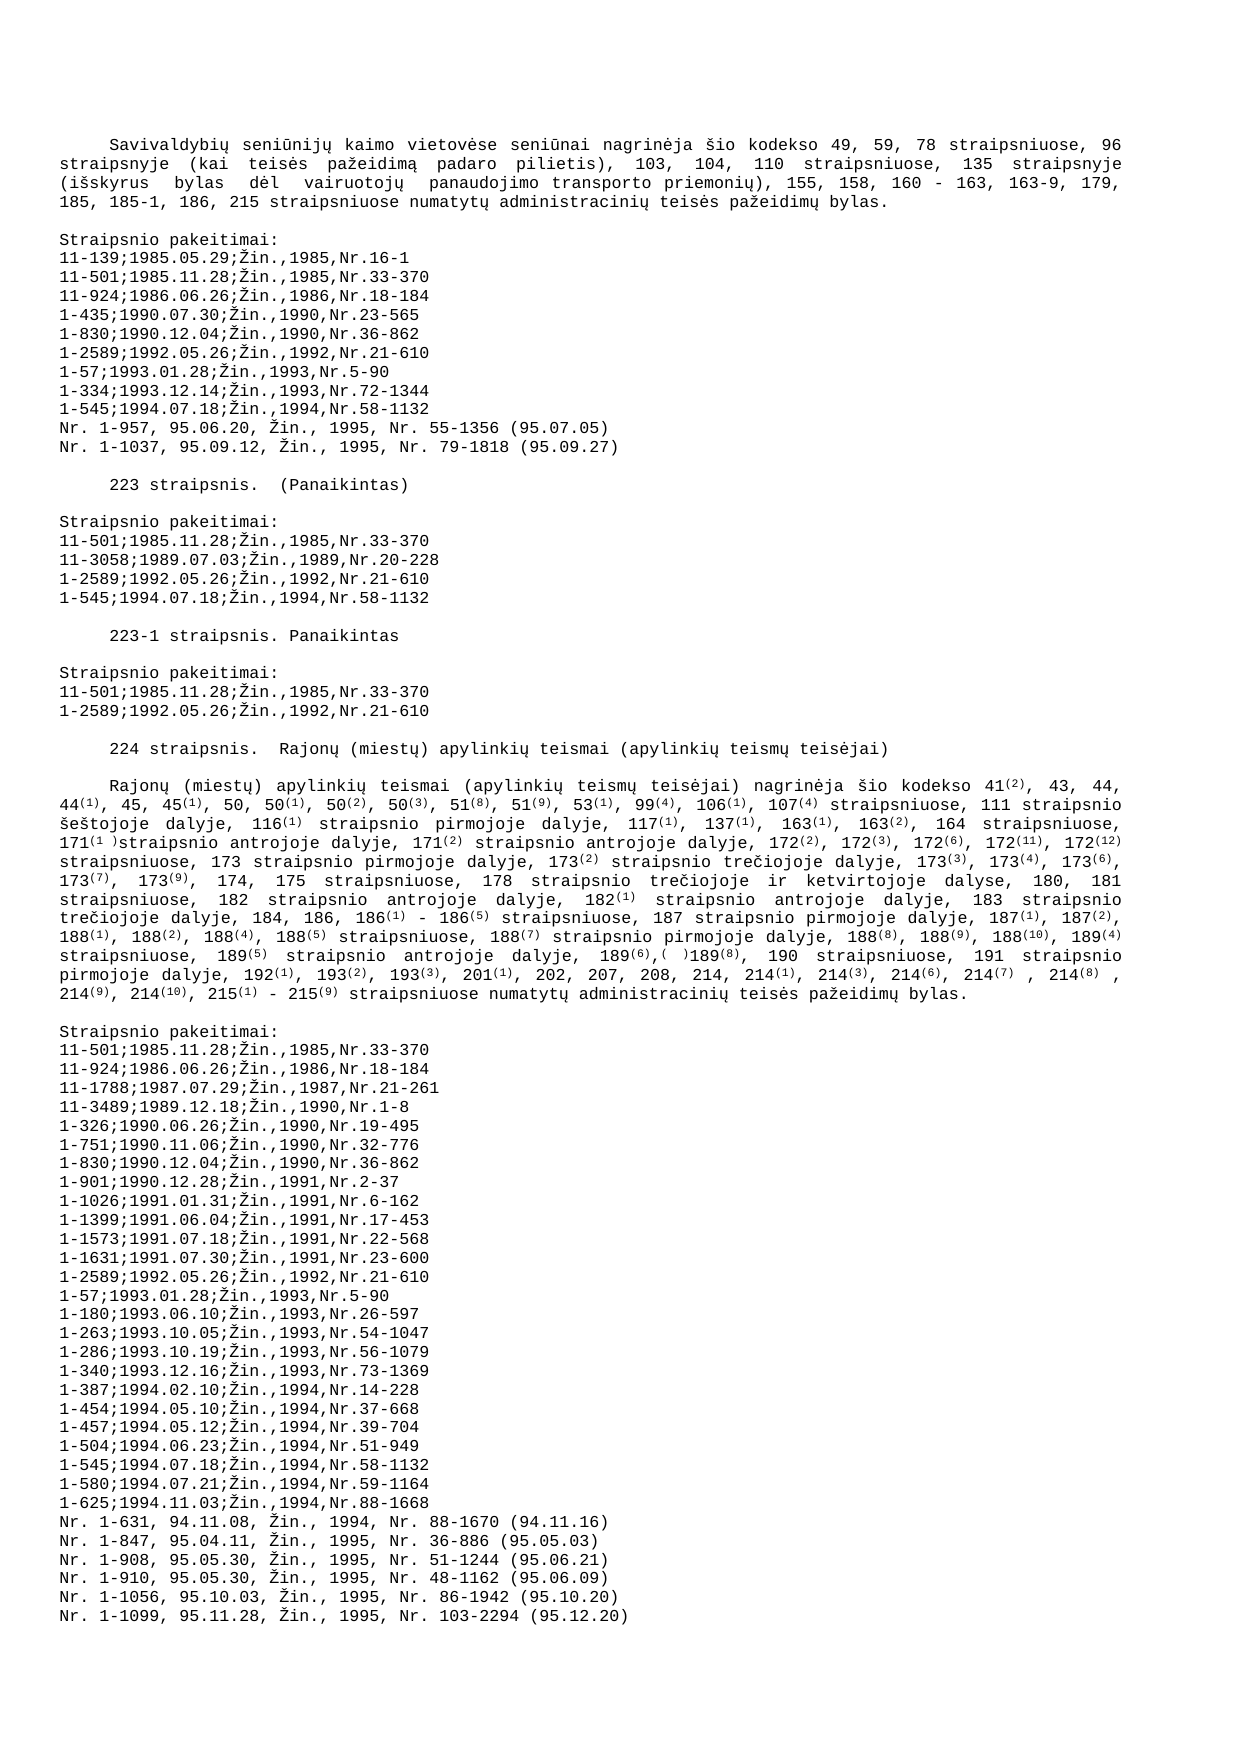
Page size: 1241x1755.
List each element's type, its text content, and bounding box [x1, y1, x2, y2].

text 11-501;1985.11.28;Žin.,1985,Nr.33-370 [59, 684, 1122, 703]
text 1-387;1994.02.10;Žin.,1994,Nr.14-228 [59, 1381, 1122, 1400]
text Rajonų (miestų) apylinkių teismai (apylinkių teismų teisėjai) nagrinėja šio kodekso 41(2), 43, 44, 44(1), 45, 45(1), 50, 50(1), 50(2), 50(3), 51(8), 51(9), 53(1), 99(4), 106(1), 107(4) straipsniuose, 111 straipsnio šeštojoje dalyje, 116(1) straipsnio pirmojoje dalyje, 117(1), 137(1), 163(1), 163(2), 164 straipsniuose, 171(1 )straipsnio antrojoje dalyje, 171(2) straipsnio antrojoje dalyje, 172(2), 172(3), 172(6), 172(11), 172(12) straipsniuose, 173 straipsnio pirmojoje dalyje, 173(2) straipsnio trečiojoje dalyje, 173(3), 173(4), 173(6), 173(7), 173(9), 174, 175 straipsniuose, 178 straipsnio trečiojoje ir ketvirtojoje dalyse, 180, 181 straipsniuose, 182 straipsnio antrojoje dalyje, 182(1) straipsnio antrojoje dalyje, 183 straipsnio trečiojoje dalyje, 184, 186, 186(1) - 186(5) straipsniuose, 187 straipsnio pirmojoje dalyje, 187(1), 187(2), 188(1), 188(2), 188(4), 188(5) straipsniuose, 188(7) straipsnio pirmojoje dalyje, 188(8), 188(9), 188(10), 189(4) straipsniuose, 189(5) straipsnio antrojoje dalyje, 189(6),( )189(8), 190 straipsniuose, 191 straipsnio pirmojoje dalyje, 192(1), 193(2), 193(3), 201(1), 202, 207, 208, 214, 214(1), 214(3), 214(6), 214(7) , 214(8) , 214(9), 214(10), 215(1) - 215(9) straipsniuose numatytų administracinių teisės pažeidimų bylas. [59, 778, 1122, 1004]
text Nr. 1-957, 95.06.20, Žin., 1995, Nr. 55-1356 (95.07.05) [59, 420, 1122, 439]
text Nr. 1-910, 95.05.30, Žin., 1995, Nr. 48-1162 (95.06.09) [59, 1570, 1122, 1589]
text Nr. 1-1099, 95.11.28, Žin., 1995, Nr. 103-2294 (95.12.20) [59, 1608, 1122, 1626]
text 1-1399;1991.06.04;Žin.,1991,Nr.17-453 [59, 1212, 1122, 1231]
text Nr. 1-908, 95.05.30, Žin., 1995, Nr. 51-1244 (95.06.21) [59, 1551, 1122, 1570]
text 1-545;1994.07.18;Žin.,1994,Nr.58-1132 [59, 1457, 1122, 1476]
text 1-340;1993.12.16;Žin.,1993,Nr.73-1369 [59, 1362, 1122, 1381]
text 1-263;1993.10.05;Žin.,1993,Nr.54-1047 [59, 1325, 1122, 1344]
text 1-57;1993.01.28;Žin.,1993,Nr.5-90 [59, 1287, 1122, 1306]
text 224 straipsnis. Rajonų (miestų) apylinkių teismai (apylinkių teismų teisėjai) [59, 740, 1122, 759]
text Nr. 1-1037, 95.09.12, Žin., 1995, Nr. 79-1818 (95.09.27) [59, 439, 1122, 457]
text 1-1026;1991.01.31;Žin.,1991,Nr.6-162 [59, 1193, 1122, 1212]
text 1-830;1990.12.04;Žin.,1990,Nr.36-862 [59, 326, 1122, 344]
text Straipsnio pakeitimai: [59, 514, 1122, 533]
text Nr. 1-631, 94.11.08, Žin., 1994, Nr. 88-1670 (94.11.16) [59, 1513, 1122, 1532]
text 1-1631;1991.07.30;Žin.,1991,Nr.23-600 [59, 1249, 1122, 1268]
text Straipsnio pakeitimai: [59, 231, 1122, 250]
text 1-2589;1992.05.26;Žin.,1992,Nr.21-610 [59, 571, 1122, 589]
text 1-57;1993.01.28;Žin.,1993,Nr.5-90 [59, 363, 1122, 382]
text 1-751;1990.11.06;Žin.,1990,Nr.32-776 [59, 1136, 1122, 1155]
text 1-1573;1991.07.18;Žin.,1991,Nr.22-568 [59, 1231, 1122, 1249]
text 11-1788;1987.07.29;Žin.,1987,Nr.21-261 [59, 1080, 1122, 1098]
text Straipsnio pakeitimai: [59, 665, 1122, 684]
text 11-501;1985.11.28;Žin.,1985,Nr.33-370 [59, 1042, 1122, 1061]
text 1-545;1994.07.18;Žin.,1994,Nr.58-1132 [59, 589, 1122, 608]
text 1-830;1990.12.04;Žin.,1990,Nr.36-862 [59, 1155, 1122, 1174]
text 1-180;1993.06.10;Žin.,1993,Nr.26-597 [59, 1306, 1122, 1325]
text 1-580;1994.07.21;Žin.,1994,Nr.59-1164 [59, 1476, 1122, 1494]
text 1-625;1994.11.03;Žin.,1994,Nr.88-1668 [59, 1494, 1122, 1513]
text 1-2589;1992.05.26;Žin.,1992,Nr.21-610 [59, 703, 1122, 721]
text 1-334;1993.12.14;Žin.,1993,Nr.72-1344 [59, 382, 1122, 401]
text 1-2589;1992.05.26;Žin.,1992,Nr.21-610 [59, 344, 1122, 363]
text 1-901;1990.12.28;Žin.,1991,Nr.2-37 [59, 1174, 1122, 1193]
text 11-139;1985.05.29;Žin.,1985,Nr.16-1 [59, 250, 1122, 269]
text 223-1 straipsnis. Panaikintas [59, 627, 1122, 646]
text 11-924;1986.06.26;Žin.,1986,Nr.18-184 [59, 288, 1122, 307]
text 11-924;1986.06.26;Žin.,1986,Nr.18-184 [59, 1061, 1122, 1080]
text 1-545;1994.07.18;Žin.,1994,Nr.58-1132 [59, 401, 1122, 420]
text 223 straipsnis. (Panaikintas) [59, 476, 1122, 495]
text 1-2589;1992.05.26;Žin.,1992,Nr.21-610 [59, 1268, 1122, 1287]
text Straipsnio pakeitimai: [59, 1023, 1122, 1042]
text 11-3489;1989.12.18;Žin.,1990,Nr.1-8 [59, 1098, 1122, 1117]
text 11-501;1985.11.28;Žin.,1985,Nr.33-370 [59, 533, 1122, 552]
text Savivaldybių seniūnijų kaimo vietovėse seniūnai nagrinėja šio kodekso 49, 59, 78 straipsniuose, 96 straipsnyje (kai teisės pažeidimą padaro pilietis), 103, 104, 110 straipsniuose, 135 straipsnyje (išskyrus bylas dėl vairuotojų panaudojimo transporto priemonių), 155, 158, 160 - 163, 163-9, 179, 185, 185-1, 186, 215 straipsniuose numatytų administracinių teisės pažeidimų bylas. [59, 137, 1122, 212]
text 1-286;1993.10.19;Žin.,1993,Nr.56-1079 [59, 1344, 1122, 1362]
text 1-454;1994.05.10;Žin.,1994,Nr.37-668 [59, 1400, 1122, 1419]
text Nr. 1-847, 95.04.11, Žin., 1995, Nr. 36-886 (95.05.03) [59, 1532, 1122, 1551]
text 1-435;1990.07.30;Žin.,1990,Nr.23-565 [59, 307, 1122, 326]
text 1-326;1990.06.26;Žin.,1990,Nr.19-495 [59, 1117, 1122, 1136]
text 11-3058;1989.07.03;Žin.,1989,Nr.20-228 [59, 552, 1122, 571]
text Nr. 1-1056, 95.10.03, Žin., 1995, Nr. 86-1942 (95.10.20) [59, 1589, 1122, 1608]
text 11-501;1985.11.28;Žin.,1985,Nr.33-370 [59, 269, 1122, 288]
text 1-504;1994.06.23;Žin.,1994,Nr.51-949 [59, 1438, 1122, 1457]
text 1-457;1994.05.12;Žin.,1994,Nr.39-704 [59, 1419, 1122, 1438]
